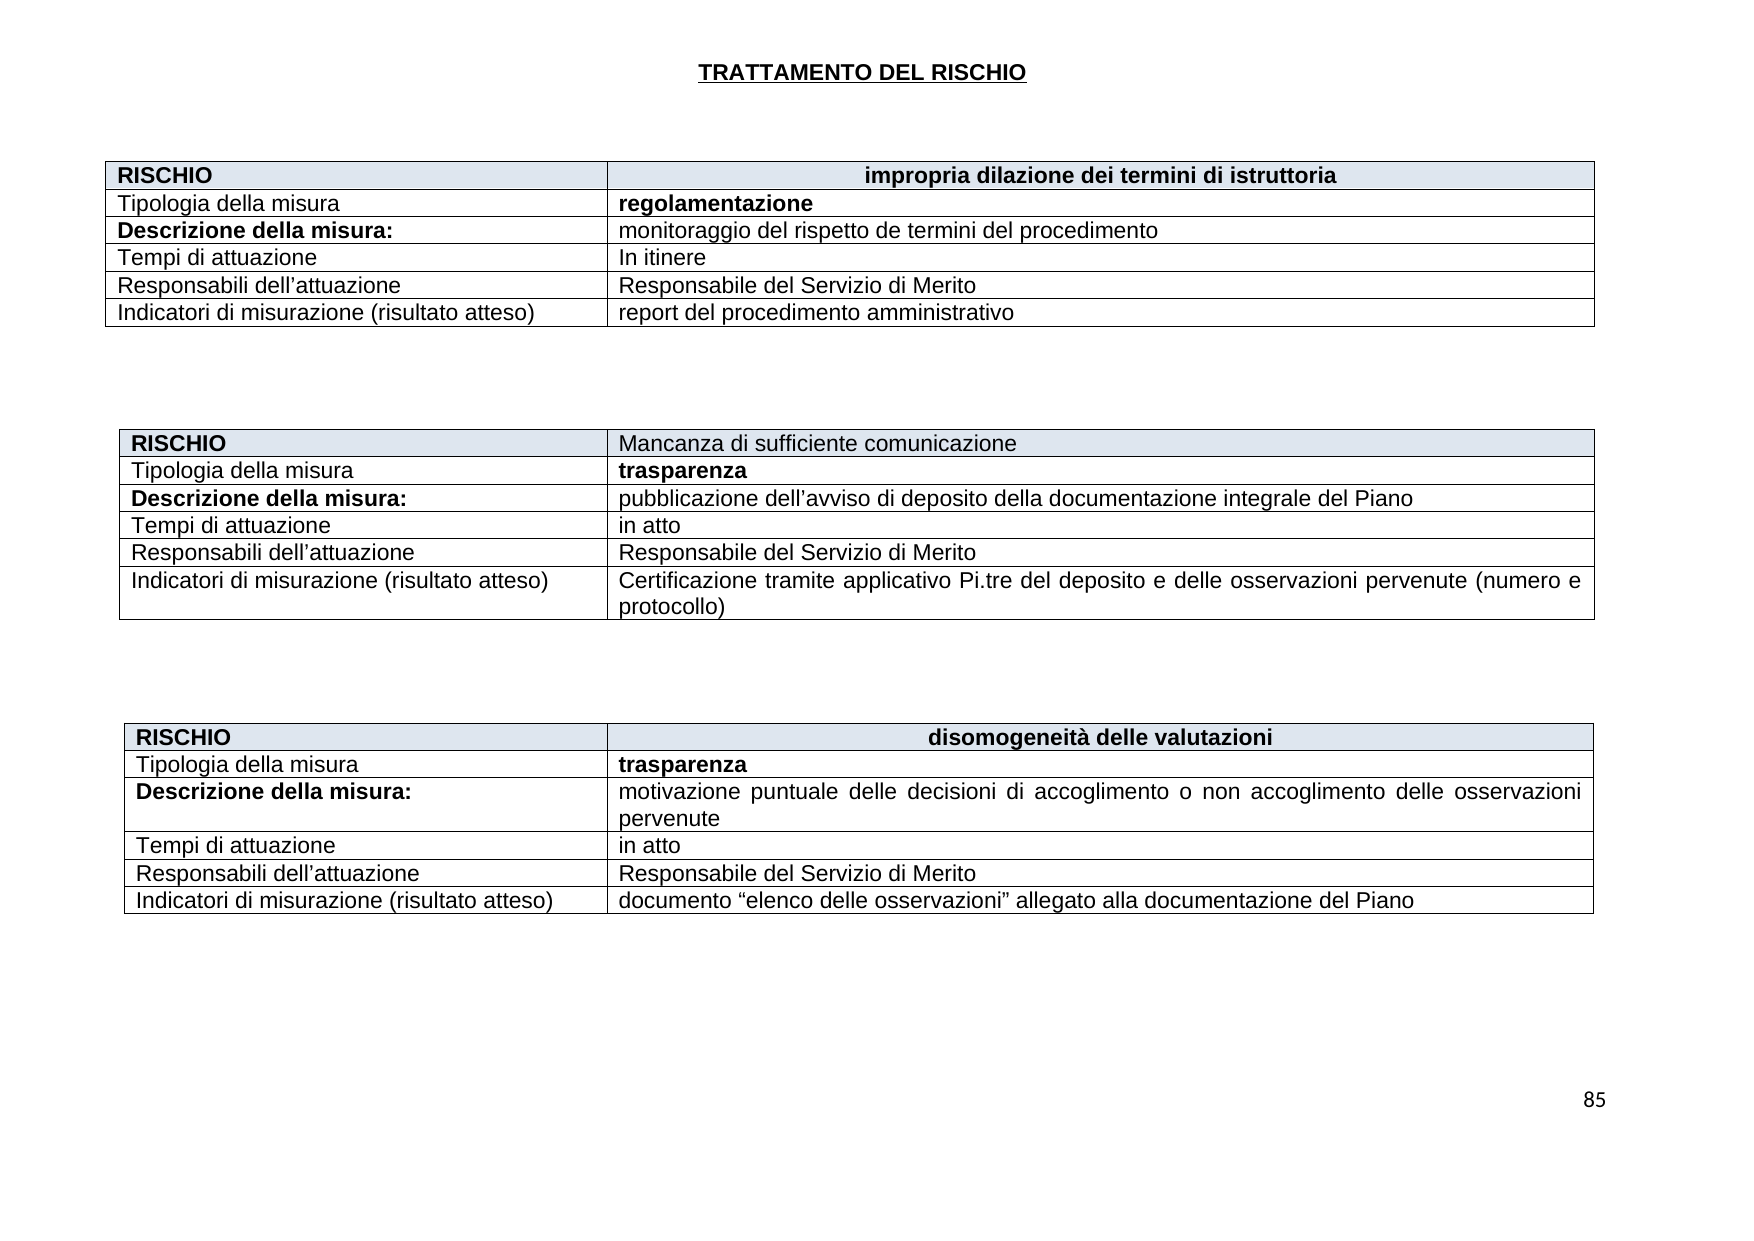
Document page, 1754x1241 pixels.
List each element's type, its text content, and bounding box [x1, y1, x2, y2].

table_cell Tempi di attuazione [120, 512, 607, 538]
table_cell Indicatori di misurazione (risultato atteso) [120, 567, 607, 619]
table_header Mancanza di sufficiente comunicazione [608, 430, 1594, 456]
table_header RISCHIO [106, 162, 607, 188]
table_cell Descrizione della misura: [106, 217, 607, 243]
table_cell Responsabile del Servizio di Merito [608, 272, 1594, 298]
table_cell monitoraggio del rispetto de termini del procedimento [608, 217, 1594, 243]
table_cell trasparenza [608, 751, 1593, 777]
table_cell Descrizione della misura: [120, 485, 607, 511]
table_cell Responsabili dell’attuazione [125, 860, 607, 886]
table_cell Descrizione della misura: [125, 778, 607, 831]
table_cell report del procedimento amministrativo [608, 299, 1594, 326]
table_cell Tempi di attuazione [125, 832, 607, 858]
table_cell in atto [608, 832, 1593, 858]
table_cell Tipologia della misura [120, 457, 607, 483]
table_cell Indicatori di misurazione (risultato atteso) [125, 887, 607, 913]
table_cell Tipologia della misura [125, 751, 607, 777]
text TRATTAMENTO DEL RISCHIO [118, 59, 1606, 85]
table_cell Responsabile del Servizio di Merito [608, 860, 1593, 886]
table_header impropria dilazione dei termini di istruttoria [608, 162, 1594, 188]
table_cell In itinere [608, 244, 1594, 271]
table_cell Certificazione tramite applicativo Pi.tre del deposito e delle osservazioni pervenute (numero e protocollo) [608, 567, 1594, 619]
table_cell motivazione puntuale delle decisioni di accoglimento o non accoglimento delle osservazioni pervenute [608, 778, 1593, 831]
table_cell pubblicazione dell’avviso di deposito della documentazione integrale del Piano [608, 485, 1594, 511]
table_header disomogeneità delle valutazioni [608, 724, 1593, 750]
table_cell documento “elenco delle osservazioni” allegato alla documentazione del Piano [608, 887, 1593, 913]
table_cell Indicatori di misurazione (risultato atteso) [106, 299, 607, 326]
table_header RISCHIO [120, 430, 607, 456]
table_cell Responsabili dell’attuazione [120, 539, 607, 566]
table_cell trasparenza [608, 457, 1594, 483]
table_header RISCHIO [125, 724, 607, 750]
table_cell in atto [608, 512, 1594, 538]
table_cell Tipologia della misura [106, 190, 607, 216]
table_cell Responsabili dell’attuazione [106, 272, 607, 298]
table_cell Tempi di attuazione [106, 244, 607, 271]
table_cell regolamentazione [608, 190, 1594, 216]
table_cell Responsabile del Servizio di Merito [608, 539, 1594, 566]
